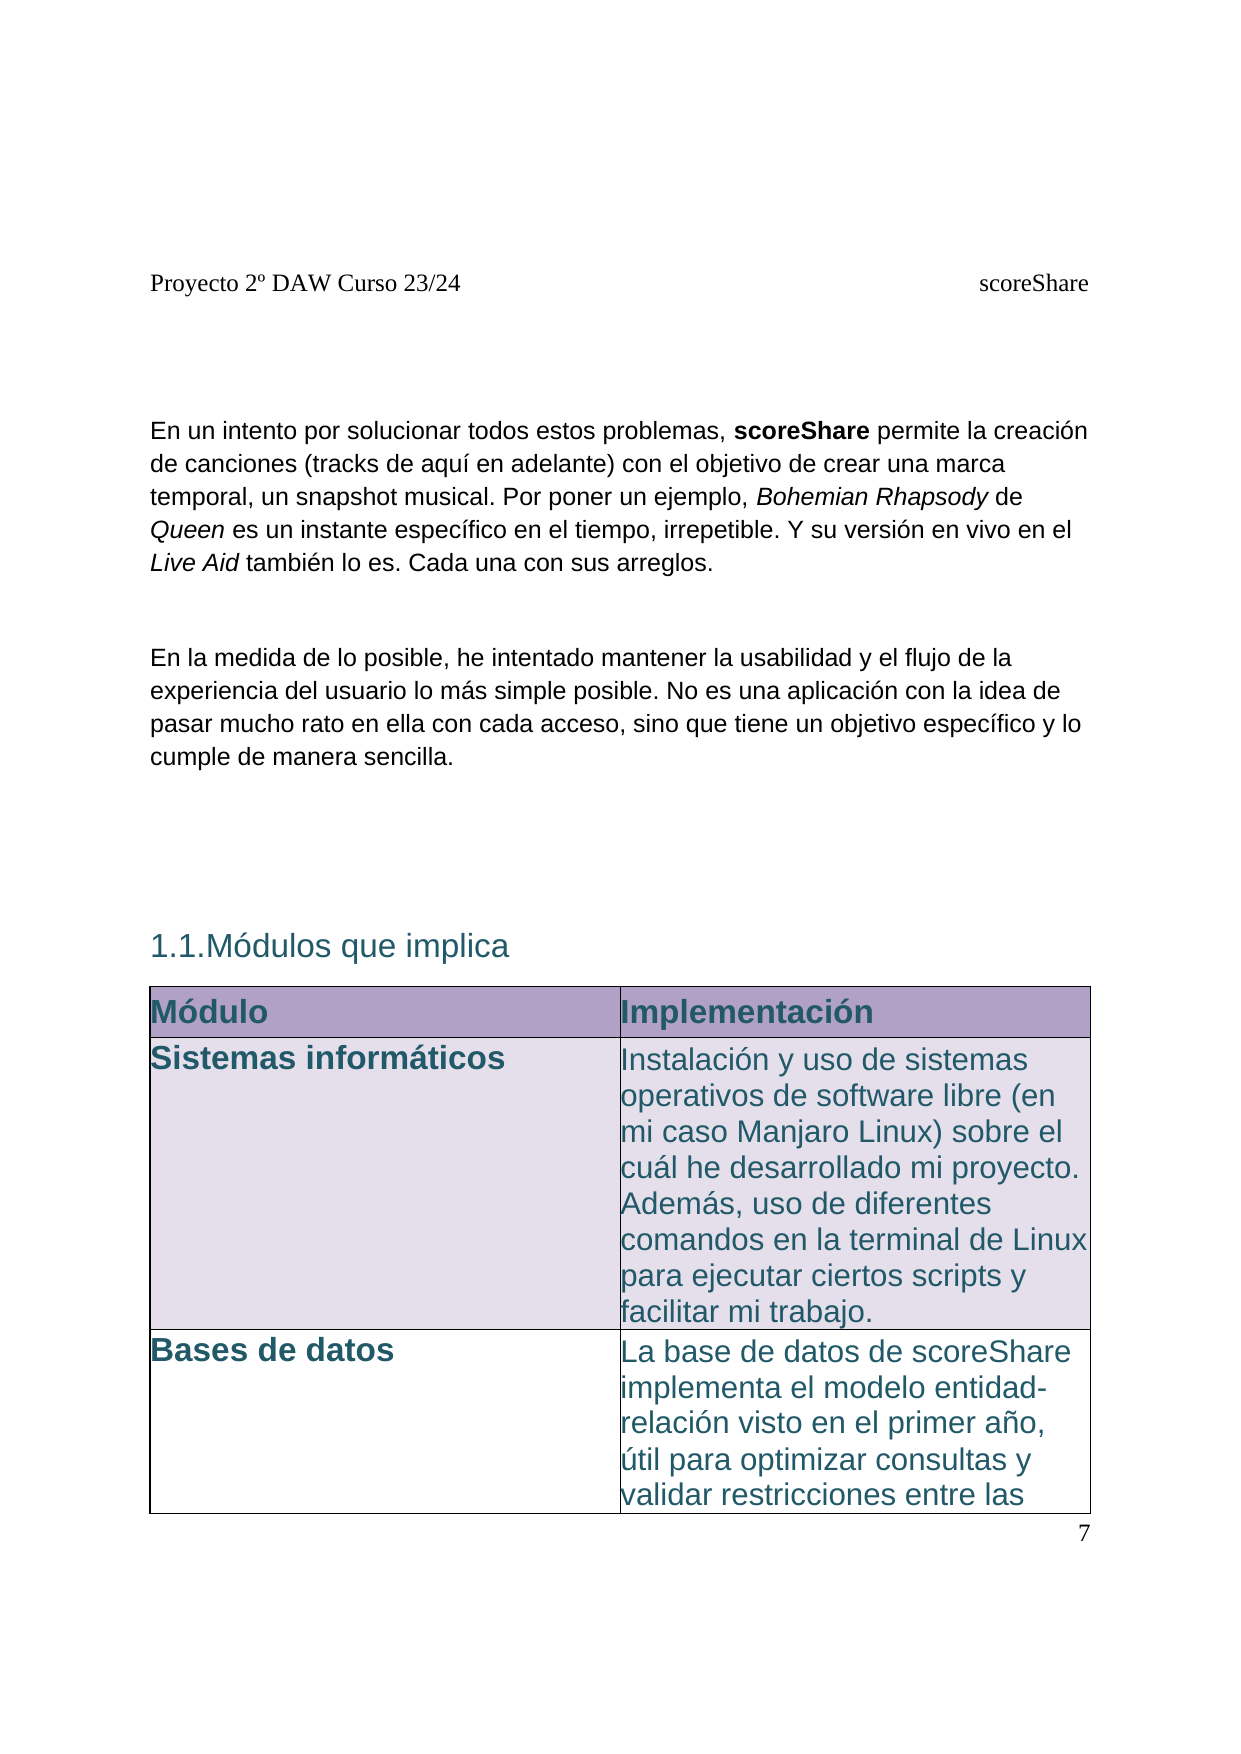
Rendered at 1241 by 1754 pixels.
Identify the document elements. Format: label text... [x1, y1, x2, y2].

table_cell Instalación y uso de sistemas operativos de software libre (en mi caso Manjaro Linux) sobre el cuál he desarrollado mi proyecto. Además, uso de diferentes comandos en la terminal de Linux para ejecutar ciertos scripts y facilitar mi trabajo. [621, 1038, 1090, 1329]
text En la medida de lo posible, he intentado mantener la usabilidad y el flujo de la experiencia del usuario lo más simple posible. No es una aplicación con la idea de pasar mucho rato en ella con cada acceso, sino que tiene un objetivo específico y lo cumple de manera sencilla. [150, 643, 1090, 771]
table_cell Bases de datos [151, 1330, 620, 1512]
text En un intento por solucionar todos estos problemas, scoreShare permite la creación de canciones (tracks de aquí en adelante) con el objetivo de crear una marca temporal, un snapshot musical. Por poner un ejemplo, Bohemian Rhapsody de Queen es un instante específico en el tiempo, irrepetible. Y su versión en vivo en el Live Aid también lo es. Cada una con sus arreglos. [150, 416, 1090, 577]
text 1.1.Módulos que implica [150, 926, 1090, 965]
table_header Módulo [151, 987, 620, 1037]
table_cell La base de datos de scoreShare implementa el modelo entidad-relación visto en el primer año, útil para optimizar consultas y validar restricciones entre las [621, 1330, 1090, 1512]
table_header Implementación [621, 987, 1090, 1037]
table_cell Sistemas informáticos [151, 1038, 620, 1329]
